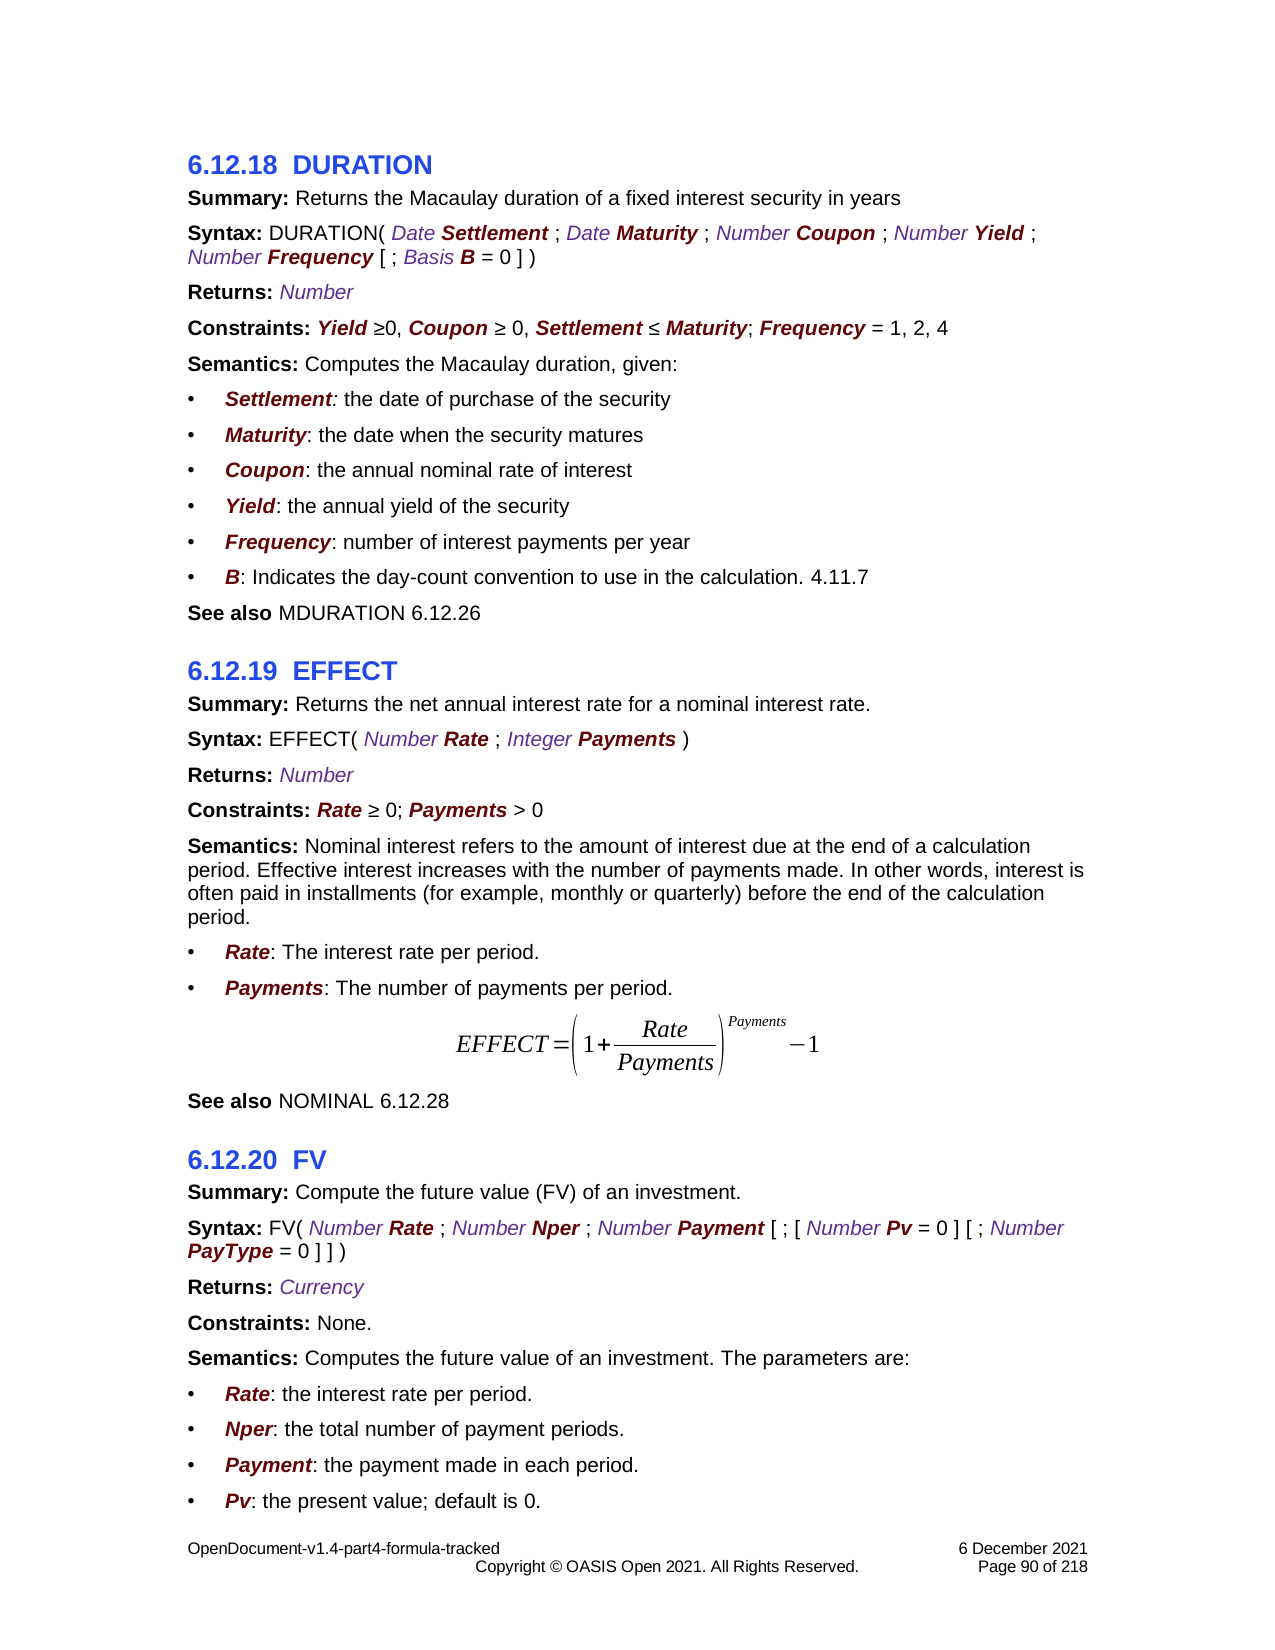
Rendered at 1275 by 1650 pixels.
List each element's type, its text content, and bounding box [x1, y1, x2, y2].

list Payments: The number of payments per period. [187, 976, 1088, 1000]
subtitle DURATION [187, 150, 1088, 180]
list B: Indicates the day-count convention to use in the calculation. 4.11.7 [187, 566, 1088, 589]
list Nper: the total number of payment periods. [187, 1418, 1088, 1441]
text Syntax: DURATION( Date Settlement ; Date Maturity ; Number Coupon ; Number Yield ; Number Frequency [ ; Basis B = 0 ] ) [187, 222, 1088, 269]
text Constraints: Rate ≥ 0; Payments > 0 [187, 799, 1088, 822]
text Constraints: Yield ≥0, Coupon ≥ 0, Settlement ≤ Maturity; Frequency = 1, 2, 4 [187, 316, 1088, 340]
text Returns: Currency [187, 1275, 1088, 1299]
list Yield: the annual yield of the security [187, 494, 1088, 518]
list Maturity: the date when the security matures [187, 423, 1088, 447]
text Constraints: None. [187, 1311, 1088, 1334]
text See also NOMINAL 6.12.28 [187, 1090, 1088, 1113]
list Pv: the present value; default is 0. [187, 1489, 1088, 1513]
list Settlement: the date of purchase of the security [187, 388, 1088, 411]
text Syntax: FV( Number Rate ; Number Nper ; Number Payment [ ; [ Number Pv = 0 ] [ ; Number PayType = 0 ] ] ) [187, 1216, 1088, 1263]
text Semantics: Nominal interest refers to the amount of interest due at the end of a calculation period. Effective interest increases with the number of payments made. In other words, interest is often paid in installments (for example, monthly or quarterly) before the end of the calculation period. [187, 834, 1088, 929]
text Returns: Number [187, 763, 1088, 787]
list Payment: the payment made in each period. [187, 1453, 1088, 1477]
subtitle FV [187, 1144, 1088, 1174]
subtitle EFFECT [187, 656, 1088, 686]
text Syntax: EFFECT( Number Rate ; Integer Payments ) [187, 728, 1088, 751]
list Rate: The interest rate per period. [187, 941, 1088, 964]
text Summary: Returns the Macaulay duration of a fixed interest security in years [187, 186, 1088, 209]
list Frequency: number of interest payments per year [187, 530, 1088, 554]
text See also MDURATION 6.12.26 [187, 601, 1088, 625]
list Rate: the interest rate per period. [187, 1382, 1088, 1406]
text Summary: Compute the future value (FV) of an investment. [187, 1181, 1088, 1204]
text Summary: Returns the net annual interest rate for a nominal interest rate. [187, 692, 1088, 716]
list Coupon: the annual nominal rate of interest [187, 459, 1088, 482]
text Returns: Number [187, 281, 1088, 304]
text Semantics: Computes the Macaulay duration, given: [187, 352, 1088, 376]
text Semantics: Computes the future value of an investment. The parameters are: [187, 1347, 1088, 1370]
